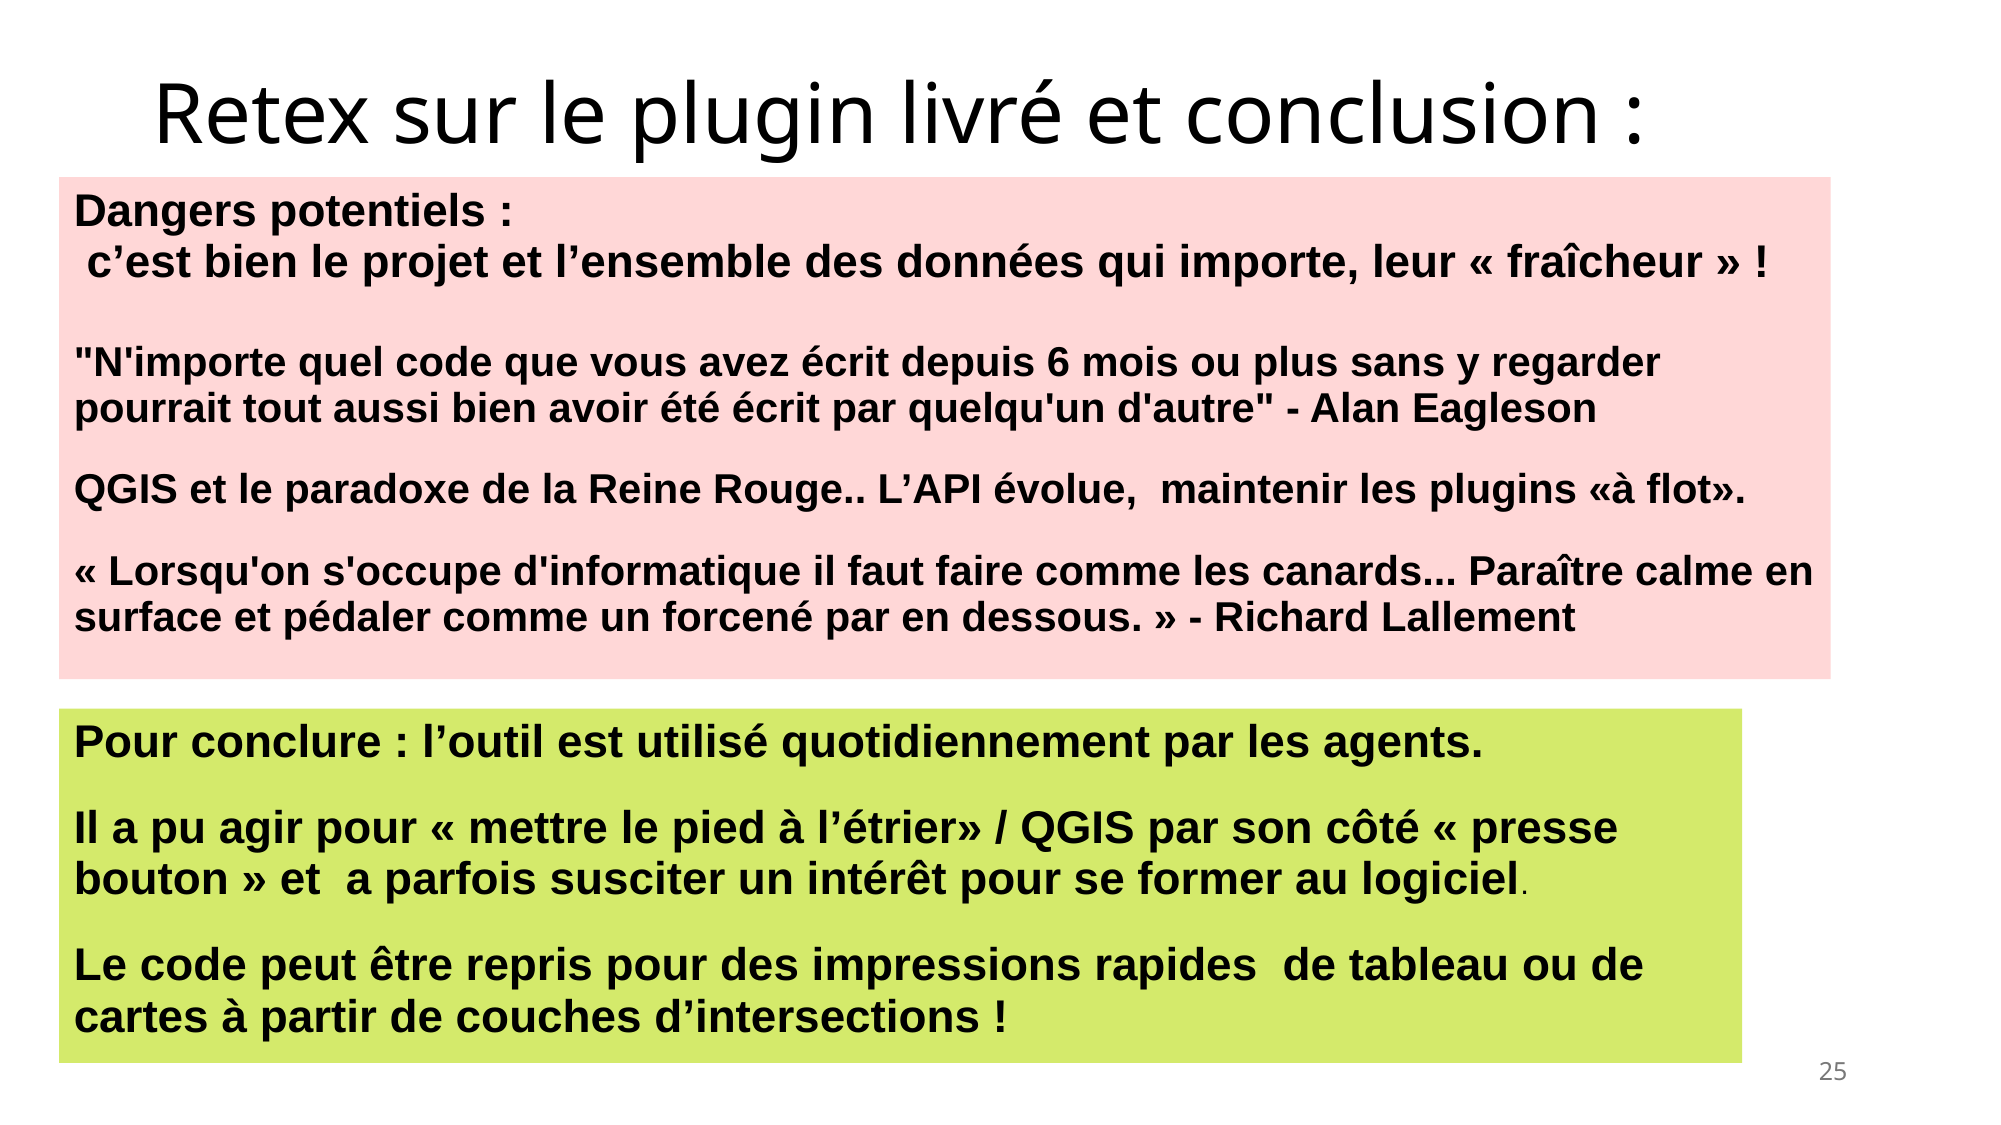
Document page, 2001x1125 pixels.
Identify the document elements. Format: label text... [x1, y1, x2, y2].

text_box Dangers potentiels : c’est bien le projet et l’ensemble des données qui importe, leur « fraîcheur » ! "N'importe quel code que vous avez écrit depuis 6 mois ou plus sans y regarder pourrait tout aussi bien avoir été écrit par quelqu'un d'autre" - Alan Eagleson QGIS et le paradoxe de la Reine Rouge.. L’API évolue, maintenir les plugins «à flot». « Lorsqu'on s'occupe d'informatique il faut faire comme les canards... Paraître calme en surface et pédaler comme un forcené par en dessous. » - Richard Lallement [59, 177, 1831, 680]
slide_number 25 [1412, 1042, 1863, 1103]
text_box Pour conclure : l’outil est utilisé quotidiennement par les agents. Il a pu agir pour « mettre le pied à l’étrier» / QGIS par son côté « presse bouton » et a parfois susciter un intérêt pour se former au logiciel. Le code peut être repris pour des impressions rapides de tableau ou de cartes à partir de couches d’intersections ! [59, 708, 1743, 1063]
title Retex sur le plugin livré et conclusion : [137, 59, 1863, 237]
